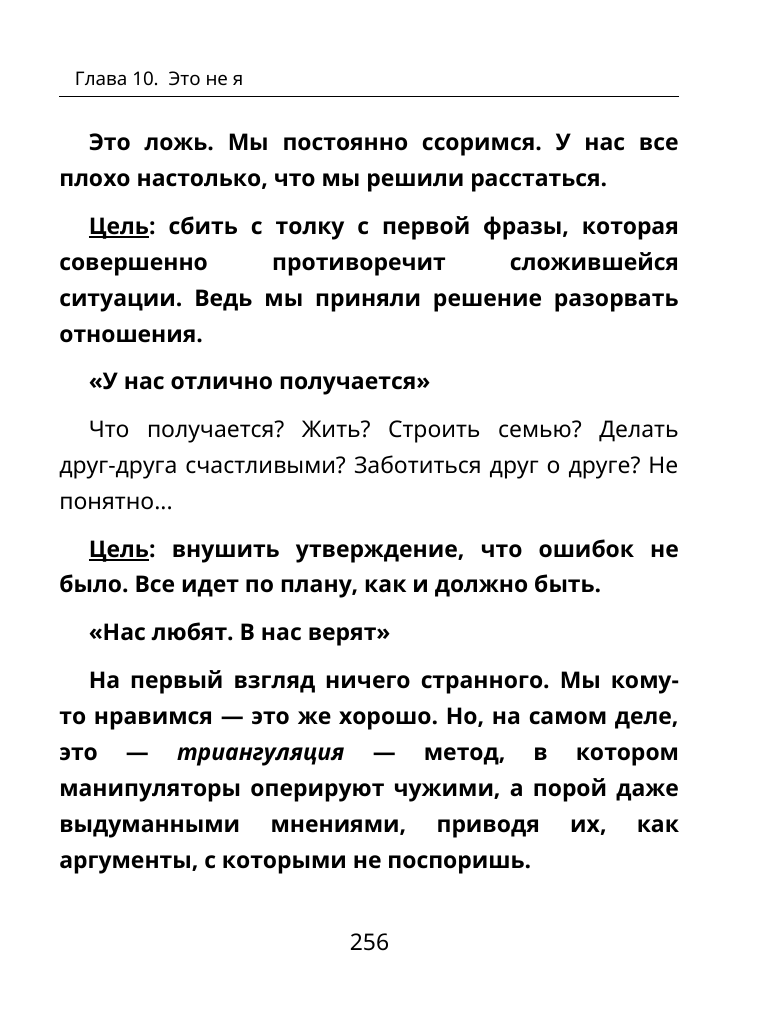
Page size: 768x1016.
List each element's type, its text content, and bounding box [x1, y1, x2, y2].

text Цель: сбить с толку с первой фразы, которая совершенно противоречит сложившейся ситуации. Ведь мы приняли решение разорвать отношения. [59, 210, 679, 349]
text «У нас отлично получается» [59, 365, 679, 396]
text Что получается? Жить? Строить семью? Делать друг-друга счастливыми? Заботиться друг о друге? Не понятно... [59, 413, 679, 516]
text Это ложь. Мы постоянно ссоримся. У нас все плохо настолько, что мы решили расстаться. [59, 126, 679, 193]
text Цель: внушить утверждение, что ошибок не было. Все идет по плану, как и должно быть. [59, 532, 679, 600]
text «Нас любят. В нас верят» [59, 616, 679, 647]
text На первый взгляд ничего странного. Мы кому-то нравимся — это же хорошо. Но, на самом деле, это — триангуляция — метод, в котором манипуляторы оперируют чужими, а порой даже выдуманными мнениями, приводя их, как аргументы, с которыми не поспоришь. [59, 664, 679, 875]
